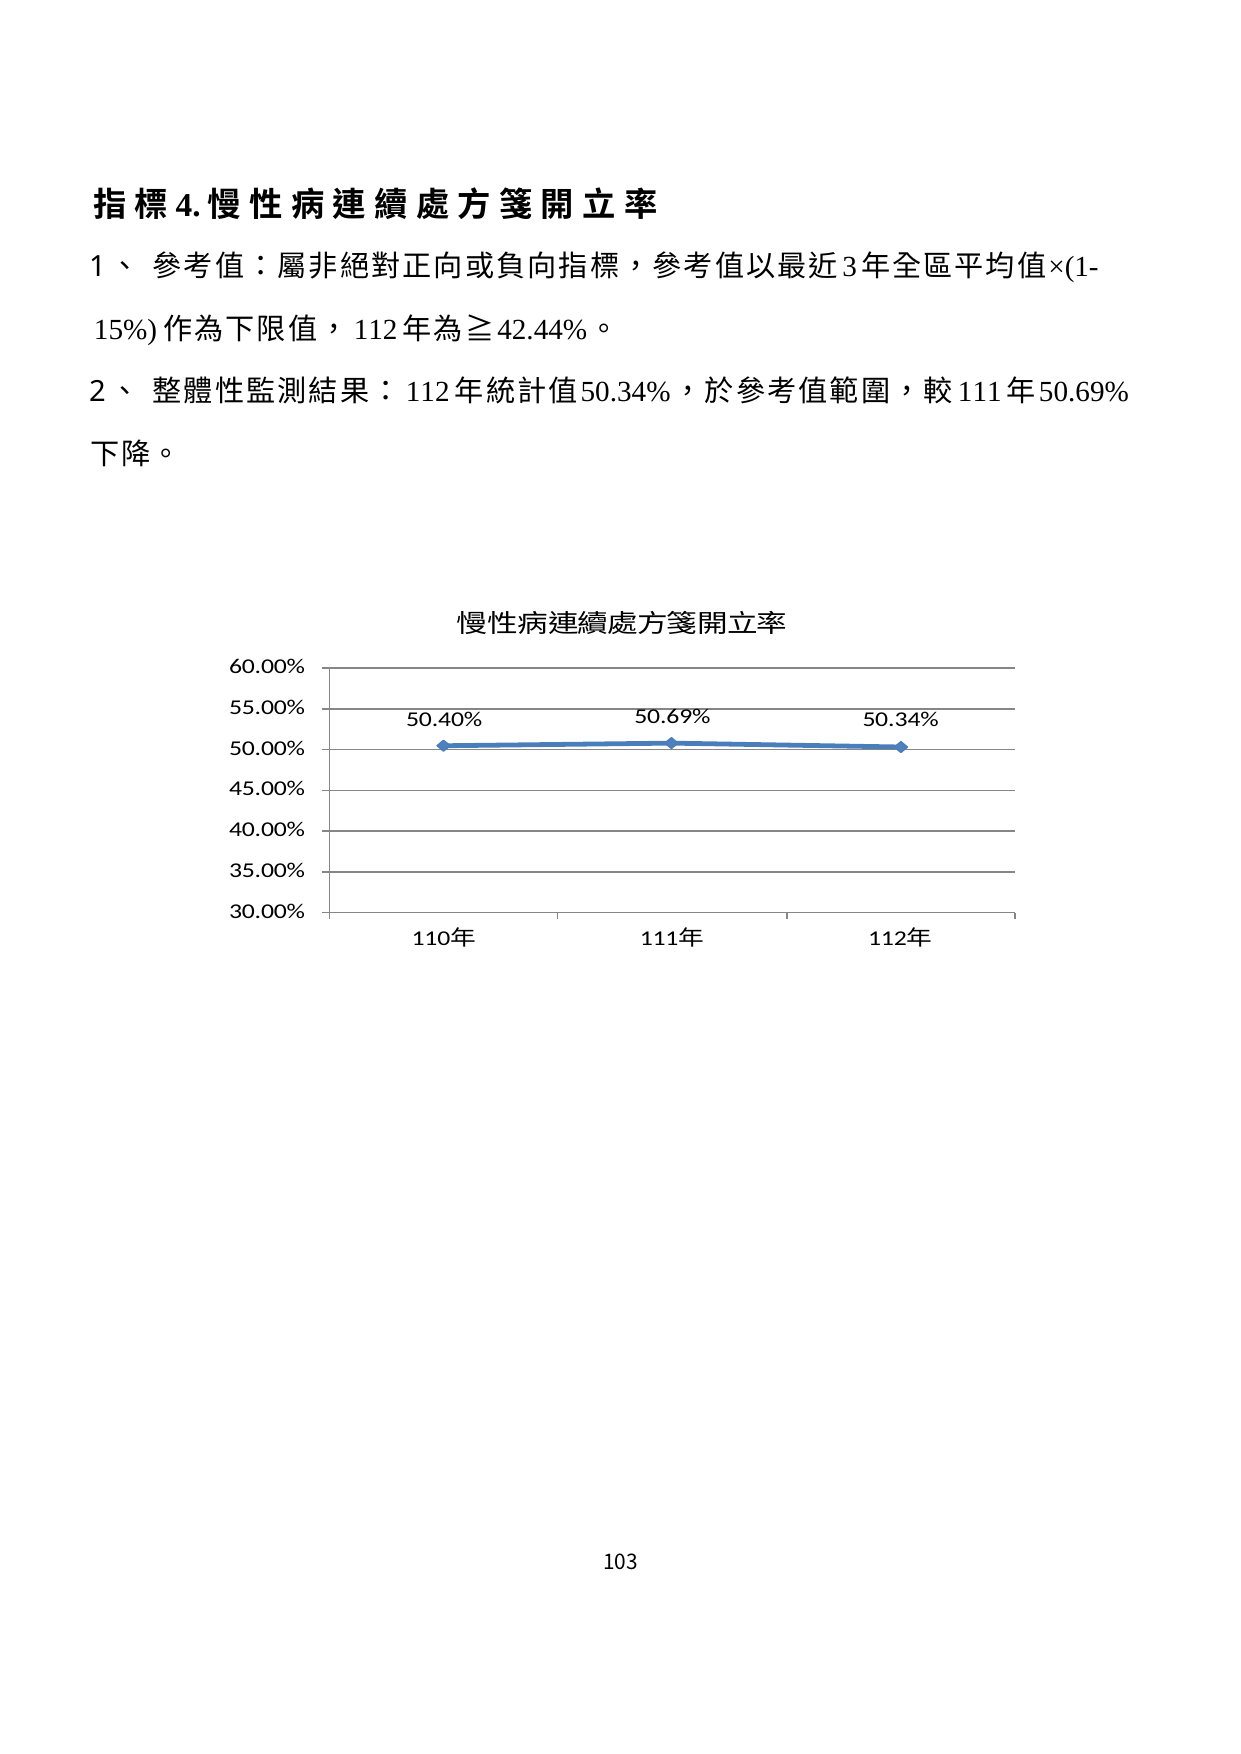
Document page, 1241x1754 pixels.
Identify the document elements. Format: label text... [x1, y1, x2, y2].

text 指標4.慢性病連續處方箋開立率 [89, 160, 1151, 223]
list 整體性監測結果：112年統計值50.34%，於參考值範圍，較111年50.69%下降。 [89, 348, 1145, 473]
list 參考值：屬非絕對正向或負向指標，參考值以最近3年全區平均值×(1-15%)作為下限值，112年為≧42.44%。 [89, 223, 1145, 348]
